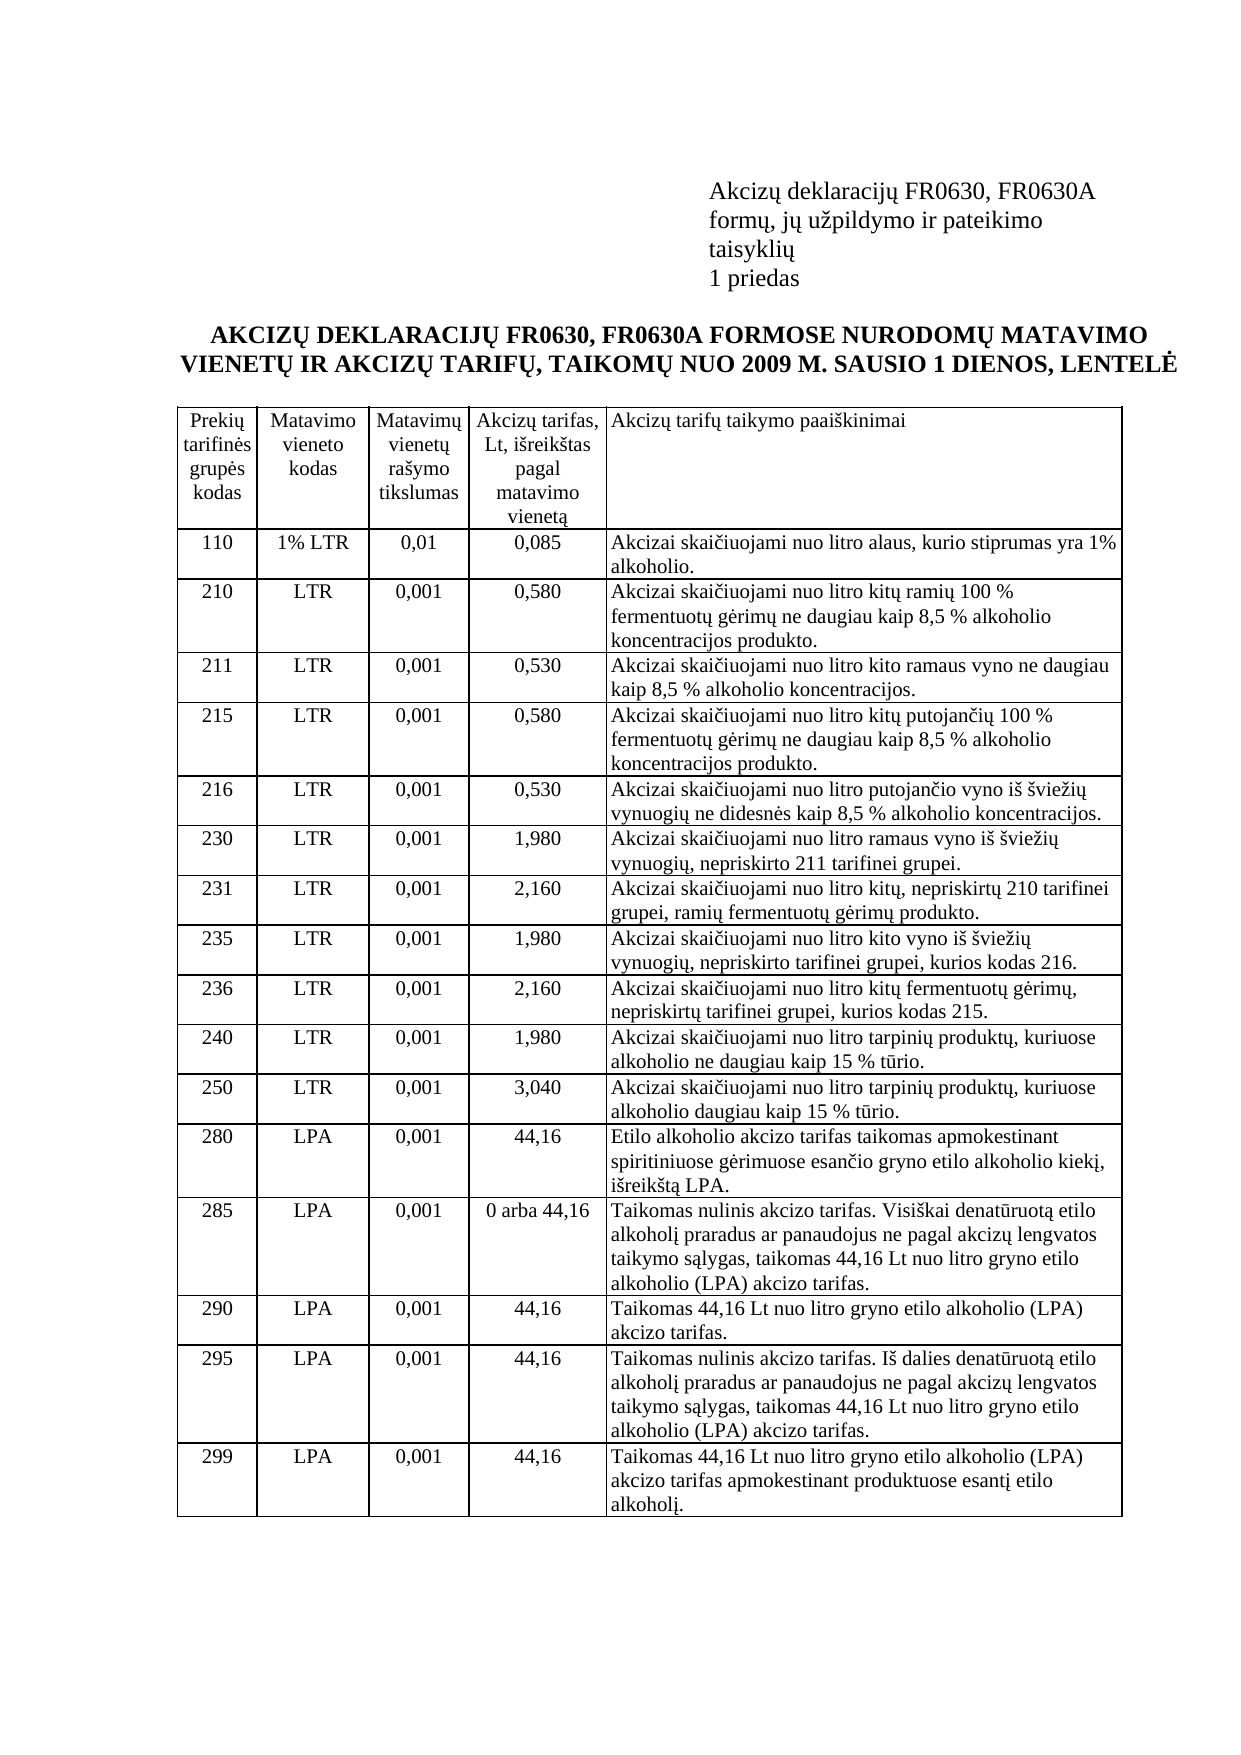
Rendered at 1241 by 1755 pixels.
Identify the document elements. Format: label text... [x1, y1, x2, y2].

table_cell 211 [178, 653, 256, 701]
table_cell 235 [178, 926, 256, 974]
table_cell LPA [258, 1198, 368, 1294]
table_cell 0,530 [470, 777, 606, 825]
table_cell LTR [258, 826, 368, 874]
table_cell 285 [178, 1198, 256, 1294]
table_cell 215 [178, 703, 256, 775]
table_cell 1,980 [470, 1025, 606, 1073]
table_cell 3,040 [470, 1075, 606, 1123]
table_cell 2,160 [470, 876, 606, 924]
table_cell 0,001 [370, 976, 468, 1023]
table_cell 0,580 [470, 580, 606, 652]
table_cell 290 [178, 1296, 256, 1344]
table_cell 0,085 [470, 530, 606, 578]
table_cell LTR [258, 777, 368, 825]
table_cell LTR [258, 1025, 368, 1073]
text formų, jų užpildymo ir pateikimo [177, 205, 1181, 234]
table_cell 44,16 [470, 1296, 606, 1344]
table_cell 2,160 [470, 976, 606, 1023]
table_cell 236 [178, 976, 256, 1023]
table_cell Akcizai skaičiuojami nuo litro tarpinių produktų, kuriuose alkoholio daugiau kaip 15 % tūrio. [607, 1075, 1121, 1123]
table_cell 0,001 [370, 926, 468, 974]
table_cell 280 [178, 1125, 256, 1197]
table_cell 0,001 [370, 653, 468, 701]
table_cell Taikomas 44,16 Lt nuo litro gryno etilo alkoholio (LPA) akcizo tarifas apmokestinant produktuose esantį etilo alkoholį. [607, 1444, 1121, 1516]
table_cell 210 [178, 580, 256, 652]
table_cell 250 [178, 1075, 256, 1123]
table_cell LPA [258, 1346, 368, 1442]
table_cell 0,530 [470, 653, 606, 701]
table_header Matavimo vieneto kodas [258, 408, 368, 528]
table_cell 1% LTR [258, 530, 368, 578]
table_cell 231 [178, 876, 256, 924]
table_cell 216 [178, 777, 256, 825]
table_cell 295 [178, 1346, 256, 1442]
table_cell Akcizai skaičiuojami nuo litro putojančio vyno iš šviežių vynuogių ne didesnės kaip 8,5 % alkoholio koncentracijos. [607, 777, 1121, 825]
table_cell 240 [178, 1025, 256, 1073]
table_cell Akcizai skaičiuojami nuo litro kitų putojančių 100 % fermentuotų gėrimų ne daugiau kaip 8,5 % alkoholio koncentracijos produkto. [607, 703, 1121, 775]
text Akcizų deklaracijų FR0630, FR0630A [177, 176, 1181, 205]
table_cell LPA [258, 1125, 368, 1197]
table_cell Akcizai skaičiuojami nuo litro kitų fermentuotų gėrimų, nepriskirtų tarifinei grupei, kurios kodas 215. [607, 976, 1121, 1023]
table_cell 0,001 [370, 703, 468, 775]
table_cell LTR [258, 653, 368, 701]
table_cell LPA [258, 1296, 368, 1344]
table_header Matavimų vienetų rašymo tikslumas [370, 408, 468, 528]
table_cell Akcizai skaičiuojami nuo litro kitų ramių 100 % fermentuotų gėrimų ne daugiau kaip 8,5 % alkoholio koncentracijos produkto. [607, 580, 1121, 652]
table_cell 0 arba 44,16 [470, 1198, 606, 1294]
table_cell 299 [178, 1444, 256, 1516]
table_header Akcizų tarifas, Lt, išreikštas pagal matavimo vienetą [470, 408, 606, 528]
table_cell 0,001 [370, 777, 468, 825]
table_cell Akcizai skaičiuojami nuo litro alaus, kurio stiprumas yra 1% alkoholio. [607, 530, 1121, 578]
table_cell 44,16 [470, 1444, 606, 1516]
table_cell LTR [258, 703, 368, 775]
table_cell 0,001 [370, 1025, 468, 1073]
table_cell 1,980 [470, 826, 606, 874]
table_cell Akcizai skaičiuojami nuo litro ramaus vyno iš šviežių vynuogių, nepriskirto 211 tarifinei grupei. [607, 826, 1121, 874]
table_cell Taikomas nulinis akcizo tarifas. Visiškai denatūruotą etilo alkoholį praradus ar panaudojus ne pagal akcizų lengvatos taikymo sąlygas, taikomas 44,16 Lt nuo litro gryno etilo alkoholio (LPA) akcizo tarifas. [607, 1198, 1121, 1294]
table_cell Akcizai skaičiuojami nuo litro kito vyno iš šviežių vynuogių, nepriskirto tarifinei grupei, kurios kodas 216. [607, 926, 1121, 974]
table_cell 0,001 [370, 1346, 468, 1442]
table_cell Etilo alkoholio akcizo tarifas taikomas apmokestinant spiritiniuose gėrimuose esančio gryno etilo alkoholio kiekį, išreikštą LPA. [607, 1125, 1121, 1197]
table_cell LPA [258, 1444, 368, 1516]
table_cell Taikomas nulinis akcizo tarifas. Iš dalies denatūruotą etilo alkoholį praradus ar panaudojus ne pagal akcizų lengvatos taikymo sąlygas, taikomas 44,16 Lt nuo litro gryno etilo alkoholio (LPA) akcizo tarifas. [607, 1346, 1121, 1442]
table_cell Akcizai skaičiuojami nuo litro tarpinių produktų, kuriuose alkoholio ne daugiau kaip 15 % tūrio. [607, 1025, 1121, 1073]
table_cell 0,01 [370, 530, 468, 578]
table_cell 0,001 [370, 1075, 468, 1123]
table_cell 0,001 [370, 826, 468, 874]
table_header Akcizų tarifų taikymo paaiškinimai [607, 408, 1121, 528]
table_cell 0,001 [370, 1444, 468, 1516]
table_cell 0,001 [370, 1198, 468, 1294]
text AKCIZŲ DEKLARACIJŲ FR0630, FR0630A FORMOSE NURODOMŲ MATAVIMO VIENETŲ IR AKCIZŲ TARIFŲ, TAIKOMŲ NUO 2009 M. SAUSIO 1 DIENOS, LENTELĖ [177, 320, 1181, 378]
table_cell Taikomas 44,16 Lt nuo litro gryno etilo alkoholio (LPA) akcizo tarifas. [607, 1296, 1121, 1344]
table_cell LTR [258, 926, 368, 974]
table_cell LTR [258, 976, 368, 1023]
table_cell LTR [258, 1075, 368, 1123]
table_cell 44,16 [470, 1346, 606, 1442]
table_cell 0,001 [370, 876, 468, 924]
table_cell 1,980 [470, 926, 606, 974]
table_cell 0,580 [470, 703, 606, 775]
text taisyklių [177, 234, 1181, 263]
table_cell 0,001 [370, 1296, 468, 1344]
table_cell 110 [178, 530, 256, 578]
table_cell 44,16 [470, 1125, 606, 1197]
table_cell Akcizai skaičiuojami nuo litro kitų, nepriskirtų 210 tarifinei grupei, ramių fermentuotų gėrimų produkto. [607, 876, 1121, 924]
table_header Prekių tarifinės grupės kodas [178, 408, 256, 528]
table_cell 0,001 [370, 580, 468, 652]
table_cell LTR [258, 876, 368, 924]
text 1 priedas [177, 263, 1181, 291]
table_cell 230 [178, 826, 256, 874]
table_cell Akcizai skaičiuojami nuo litro kito ramaus vyno ne daugiau kaip 8,5 % alkoholio koncentracijos. [607, 653, 1121, 701]
table_cell LTR [258, 580, 368, 652]
table_cell 0,001 [370, 1125, 468, 1197]
